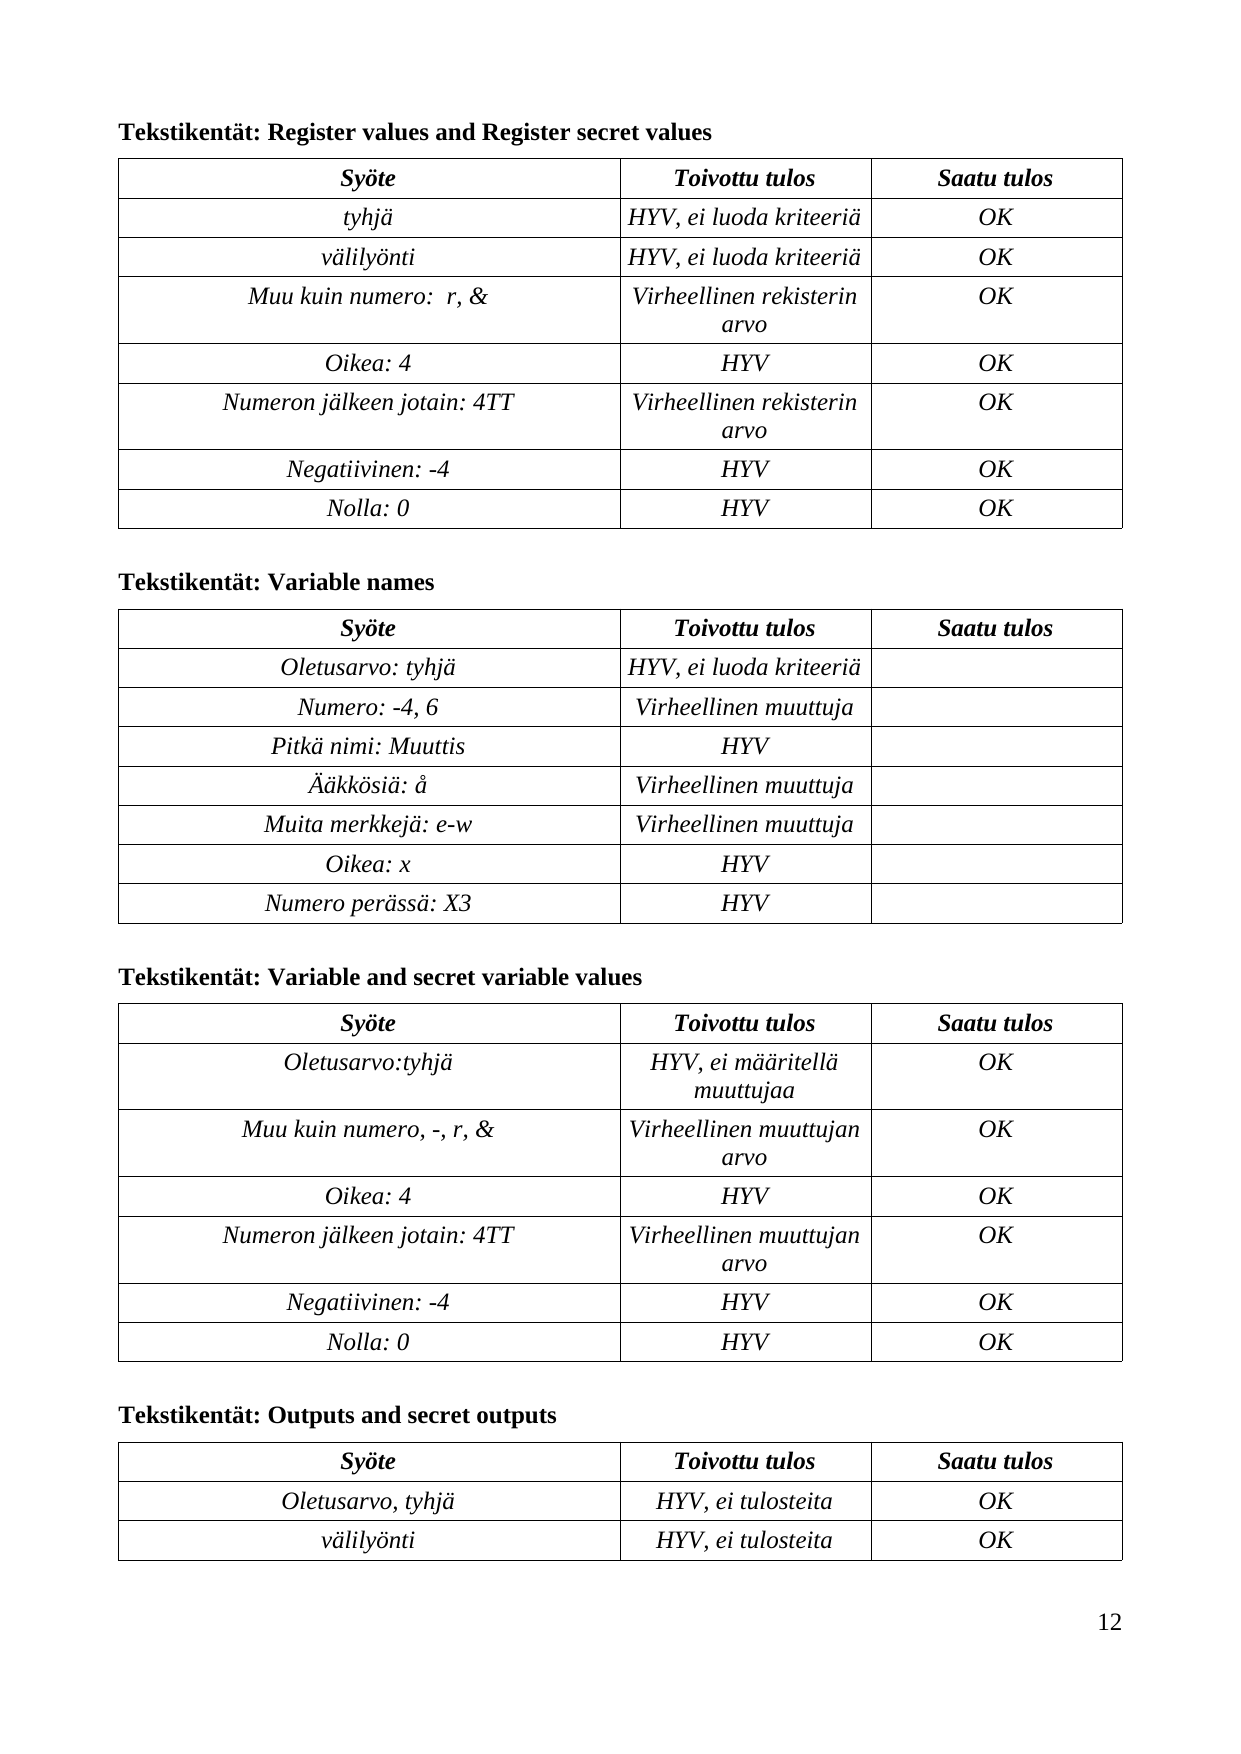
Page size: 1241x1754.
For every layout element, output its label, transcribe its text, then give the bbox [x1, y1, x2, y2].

text Tekstikentät: Variable and secret variable values [118, 963, 1122, 991]
table_cell [872, 806, 1122, 844]
table_cell HYV [621, 884, 871, 923]
table_cell OK [872, 344, 1122, 382]
table_cell Numero perässä: X3 [119, 884, 620, 923]
table_cell [872, 688, 1122, 726]
table_cell Oikea: 4 [119, 1177, 620, 1216]
table_cell OK [872, 277, 1122, 343]
table_cell OK [872, 1217, 1122, 1283]
table_cell OK [872, 490, 1122, 528]
text Tekstikentät: Variable names [118, 568, 1122, 596]
table_cell välilyönti [119, 1521, 620, 1559]
table_cell [872, 767, 1122, 805]
table_cell Muu kuin numero: r, & [119, 277, 620, 343]
table_cell HYV [621, 1284, 871, 1322]
table_cell HYV, ei tulosteita [621, 1482, 871, 1520]
table_header Toivottu tulos [621, 159, 871, 198]
table_cell HYV [621, 1177, 871, 1216]
table_header Syöte [119, 610, 620, 648]
table_cell OK [872, 384, 1122, 449]
table_cell HYV [621, 450, 871, 489]
table_cell Numero: -4, 6 [119, 688, 620, 726]
table_cell OK [872, 1482, 1122, 1520]
table_header Saatu tulos [872, 610, 1122, 648]
table_cell Oletusarvo:tyhjä [119, 1044, 620, 1109]
table_header Saatu tulos [872, 1004, 1122, 1042]
table_header Syöte [119, 159, 620, 198]
table_header Toivottu tulos [621, 1004, 871, 1042]
table_cell Negatiivinen: -4 [119, 450, 620, 489]
table_cell OK [872, 199, 1122, 237]
table_cell HYV [621, 1323, 871, 1361]
table_header Syöte [119, 1004, 620, 1042]
table_cell Virheellinen muuttuja [621, 688, 871, 726]
table_cell OK [872, 1284, 1122, 1322]
table_cell Oletusarvo, tyhjä [119, 1482, 620, 1520]
table_cell [872, 884, 1122, 923]
table_cell HYV, ei määritellä muuttujaa [621, 1044, 871, 1109]
table_cell Nolla: 0 [119, 1323, 620, 1361]
table_header Toivottu tulos [621, 610, 871, 648]
table_cell OK [872, 450, 1122, 489]
table_cell HYV, ei luoda kriteeriä [621, 238, 871, 276]
table_cell Oikea: x [119, 845, 620, 883]
table_cell HYV [621, 727, 871, 766]
table_cell OK [872, 1323, 1122, 1361]
table_cell Pitkä nimi: Muuttis [119, 727, 620, 766]
table_cell [872, 845, 1122, 883]
table_cell OK [872, 1044, 1122, 1109]
table_cell Oletusarvo: tyhjä [119, 649, 620, 687]
table_cell HYV, ei luoda kriteeriä [621, 199, 871, 237]
table_cell HYV [621, 490, 871, 528]
table_cell HYV, ei luoda kriteeriä [621, 649, 871, 687]
table_cell Nolla: 0 [119, 490, 620, 528]
table_cell HYV, ei tulosteita [621, 1521, 871, 1559]
table_header Saatu tulos [872, 1443, 1122, 1481]
table_cell tyhjä [119, 199, 620, 237]
table_cell HYV [621, 344, 871, 382]
table_cell välilyönti [119, 238, 620, 276]
table_cell Muita merkkejä: e-w [119, 806, 620, 844]
table_cell [872, 649, 1122, 687]
table_cell Virheellinen muuttuja [621, 806, 871, 844]
table_cell Ääkkösiä: å [119, 767, 620, 805]
table_cell OK [872, 1110, 1122, 1176]
table_cell Oikea: 4 [119, 344, 620, 382]
table_cell Muu kuin numero, -, r, & [119, 1110, 620, 1176]
table_cell Numeron jälkeen jotain: 4TT [119, 384, 620, 449]
table_cell Negatiivinen: -4 [119, 1284, 620, 1322]
table_cell OK [872, 1177, 1122, 1216]
table_header Toivottu tulos [621, 1443, 871, 1481]
table_header Syöte [119, 1443, 620, 1481]
table_cell OK [872, 1521, 1122, 1559]
table_header Saatu tulos [872, 159, 1122, 198]
table_cell [872, 727, 1122, 766]
text Tekstikentät: Register values and Register secret values [118, 118, 1122, 146]
table_cell Virheellinen muuttujan arvo [621, 1217, 871, 1283]
table_cell Numeron jälkeen jotain: 4TT [119, 1217, 620, 1283]
table_cell Virheellinen muuttuja [621, 767, 871, 805]
table_cell OK [872, 238, 1122, 276]
table_cell Virheellinen rekisterin arvo [621, 384, 871, 449]
table_cell Virheellinen muuttujan arvo [621, 1110, 871, 1176]
table_cell Virheellinen rekisterin arvo [621, 277, 871, 343]
table_cell HYV [621, 845, 871, 883]
text Tekstikentät: Outputs and secret outputs [118, 1401, 1122, 1429]
